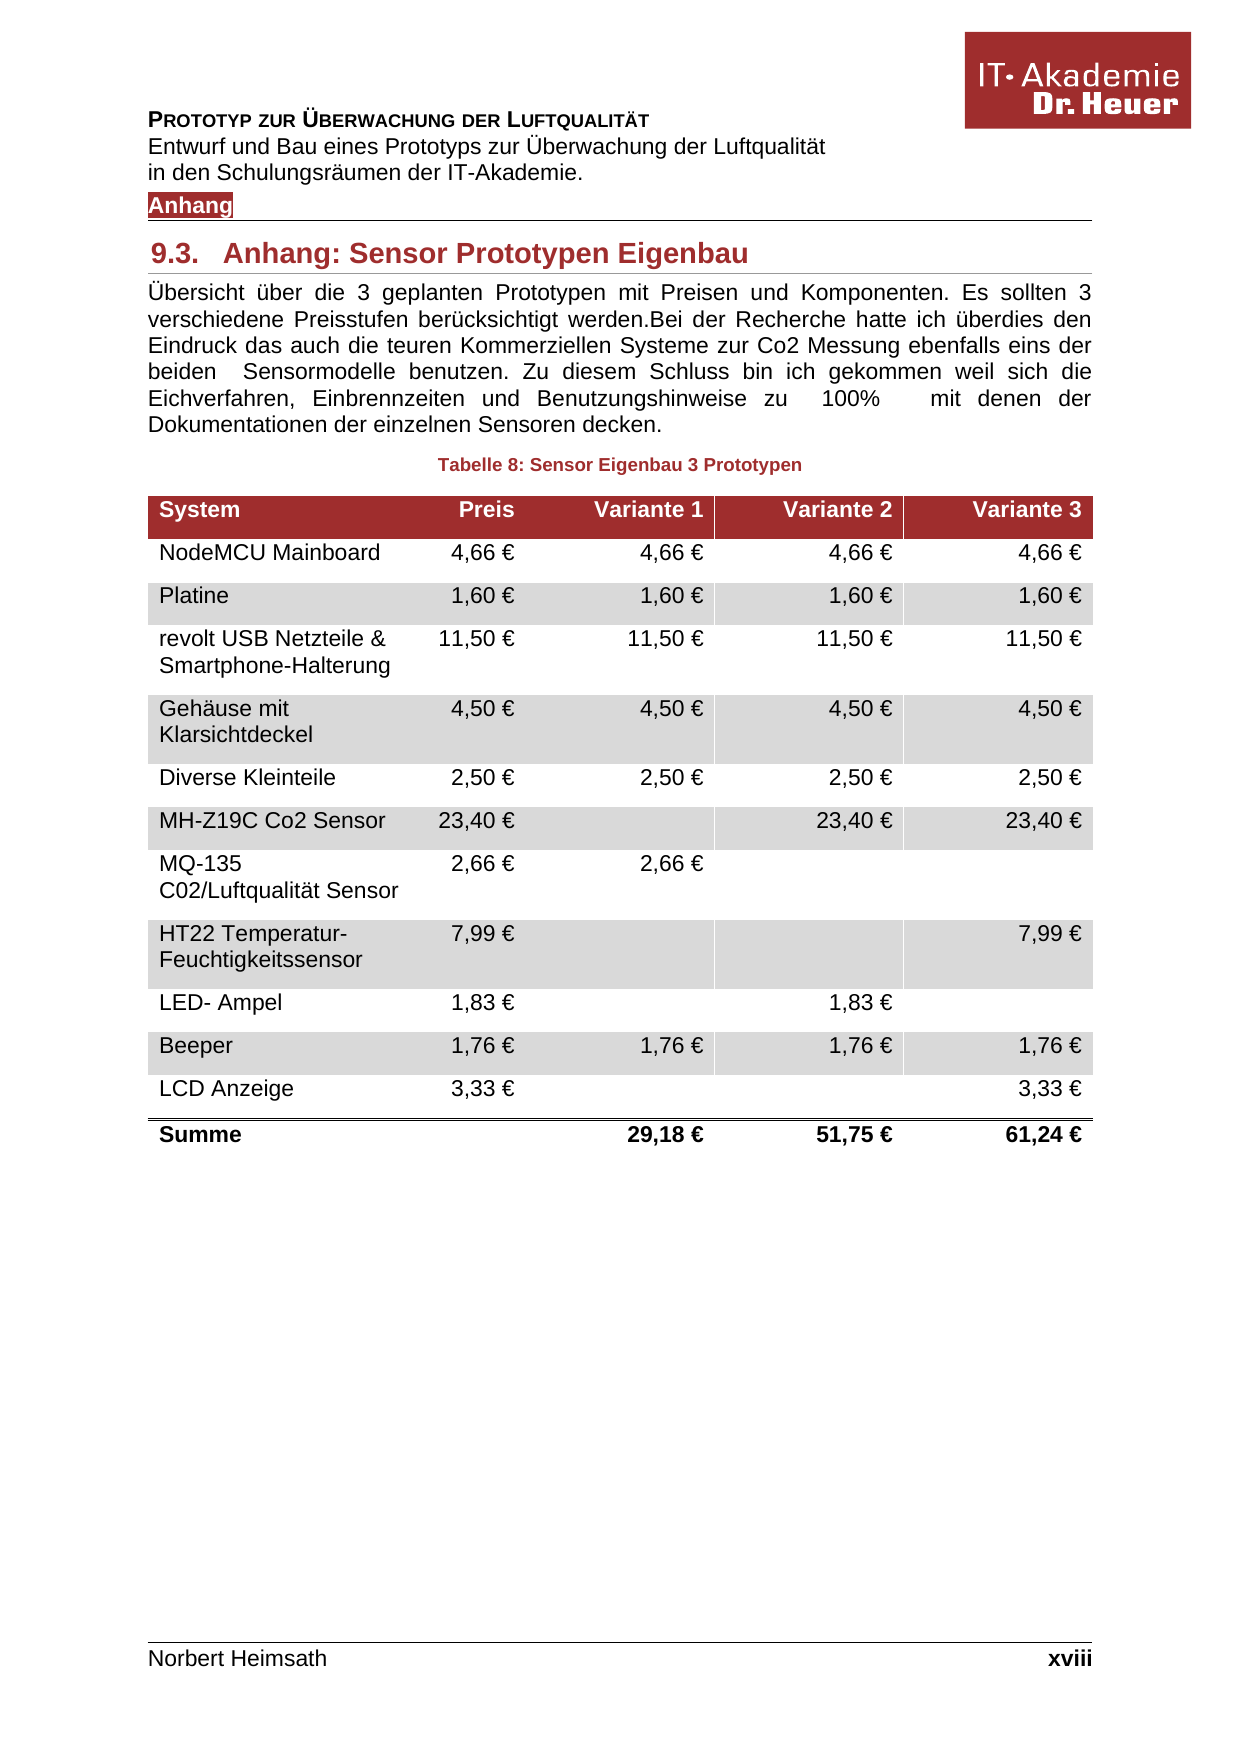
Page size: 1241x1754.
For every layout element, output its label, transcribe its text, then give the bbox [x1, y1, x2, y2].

table_header Variante 2 [715, 496, 903, 539]
table_cell NodeMCU Mainboard [148, 539, 413, 582]
table_cell 2,50 € [413, 764, 526, 807]
table_cell 2,50 € [904, 764, 1093, 807]
table_cell 3,33 € [904, 1075, 1093, 1118]
table_cell [413, 1121, 526, 1164]
table_cell LED- Ampel [148, 989, 413, 1032]
table_cell 3,33 € [413, 1075, 526, 1118]
table_cell 1,83 € [413, 989, 526, 1032]
table_cell [904, 989, 1093, 1032]
table_cell Diverse Kleinteile [148, 764, 413, 807]
table_cell 1,83 € [715, 989, 903, 1032]
table_cell 4,66 € [904, 539, 1093, 582]
table_cell 1,60 € [413, 583, 526, 625]
table_cell 4,66 € [413, 539, 526, 582]
table_cell [715, 850, 903, 919]
table_cell 4,50 € [715, 695, 903, 764]
table_cell HT22 Temperatur- Feuchtigkeitssensor [148, 920, 413, 989]
table_cell 1,60 € [526, 583, 714, 625]
table_cell 1,60 € [715, 583, 903, 625]
table_cell MH-Z19C Co2 Sensor [148, 807, 413, 850]
table_header System [148, 496, 413, 539]
table_cell [715, 1075, 903, 1118]
table_cell Summe [148, 1121, 413, 1164]
table_cell 51,75 € [715, 1121, 903, 1164]
table_header Variante 3 [904, 496, 1093, 539]
table_cell 7,99 € [413, 920, 526, 989]
table_cell revolt USB Netzteile & Smartphone-Halterung [148, 625, 413, 695]
table_cell 1,76 € [904, 1032, 1093, 1075]
table_cell 4,66 € [715, 539, 903, 582]
table_cell [526, 989, 714, 1032]
table_cell 61,24 € [904, 1121, 1093, 1164]
table_header Variante 1 [526, 496, 714, 539]
table_cell [526, 807, 714, 850]
table_cell 7,99 € [904, 920, 1093, 989]
table_cell [526, 920, 714, 989]
table_cell Beeper [148, 1032, 413, 1075]
table_cell MQ-135 C02/Luftqualität Sensor [148, 850, 413, 919]
table_cell Gehäuse mit Klarsichtdeckel [148, 695, 413, 764]
table_cell 11,50 € [904, 625, 1093, 695]
table_cell 11,50 € [526, 625, 714, 695]
table_cell [904, 850, 1093, 919]
table_cell [715, 920, 903, 989]
table_cell 23,40 € [413, 807, 526, 850]
table_cell 2,50 € [526, 764, 714, 807]
table_cell 11,50 € [715, 625, 903, 695]
table_cell 2,66 € [413, 850, 526, 919]
table_cell 4,50 € [904, 695, 1093, 764]
table_cell 4,50 € [526, 695, 714, 764]
subtitle Anhang: Sensor Prototypen Eigenbau [148, 233, 1092, 273]
table_cell Platine [148, 583, 413, 625]
text Übersicht über die 3 geplanten Prototypen mit Preisen und Komponenten. Es sollten 3 verschiedene Preisstufen berücksichtigt werden.Bei der Recherche hatte ich überdies den Eindruck das auch die teuren Kommerziellen Systeme zur Co2 Messung ebenfalls eins der beiden Sensormodelle benutzen. Zu diesem Schluss bin ich gekommen weil sich die Eichverfahren, Einbrennzeiten und Benutzungshinweise zu 100% mit denen der Dokumentationen der einzelnen Sensoren decken. [148, 279, 1092, 437]
table_cell 2,50 € [715, 764, 903, 807]
table_cell 4,66 € [526, 539, 714, 582]
table_cell LCD Anzeige [148, 1075, 413, 1118]
table_cell 23,40 € [715, 807, 903, 850]
table_cell 11,50 € [413, 625, 526, 695]
table_cell 23,40 € [904, 807, 1093, 850]
text Tabelle 8: Sensor Eigenbau 3 Prototypen [148, 454, 1092, 476]
table_cell 2,66 € [526, 850, 714, 919]
table_header Preis [413, 496, 526, 539]
table_cell 4,50 € [413, 695, 526, 764]
table_cell 1,76 € [715, 1032, 903, 1075]
table_cell 29,18 € [526, 1121, 714, 1164]
table_cell 1,60 € [904, 583, 1093, 625]
table_cell [526, 1075, 714, 1118]
table_cell 1,76 € [413, 1032, 526, 1075]
table_cell 1,76 € [526, 1032, 714, 1075]
